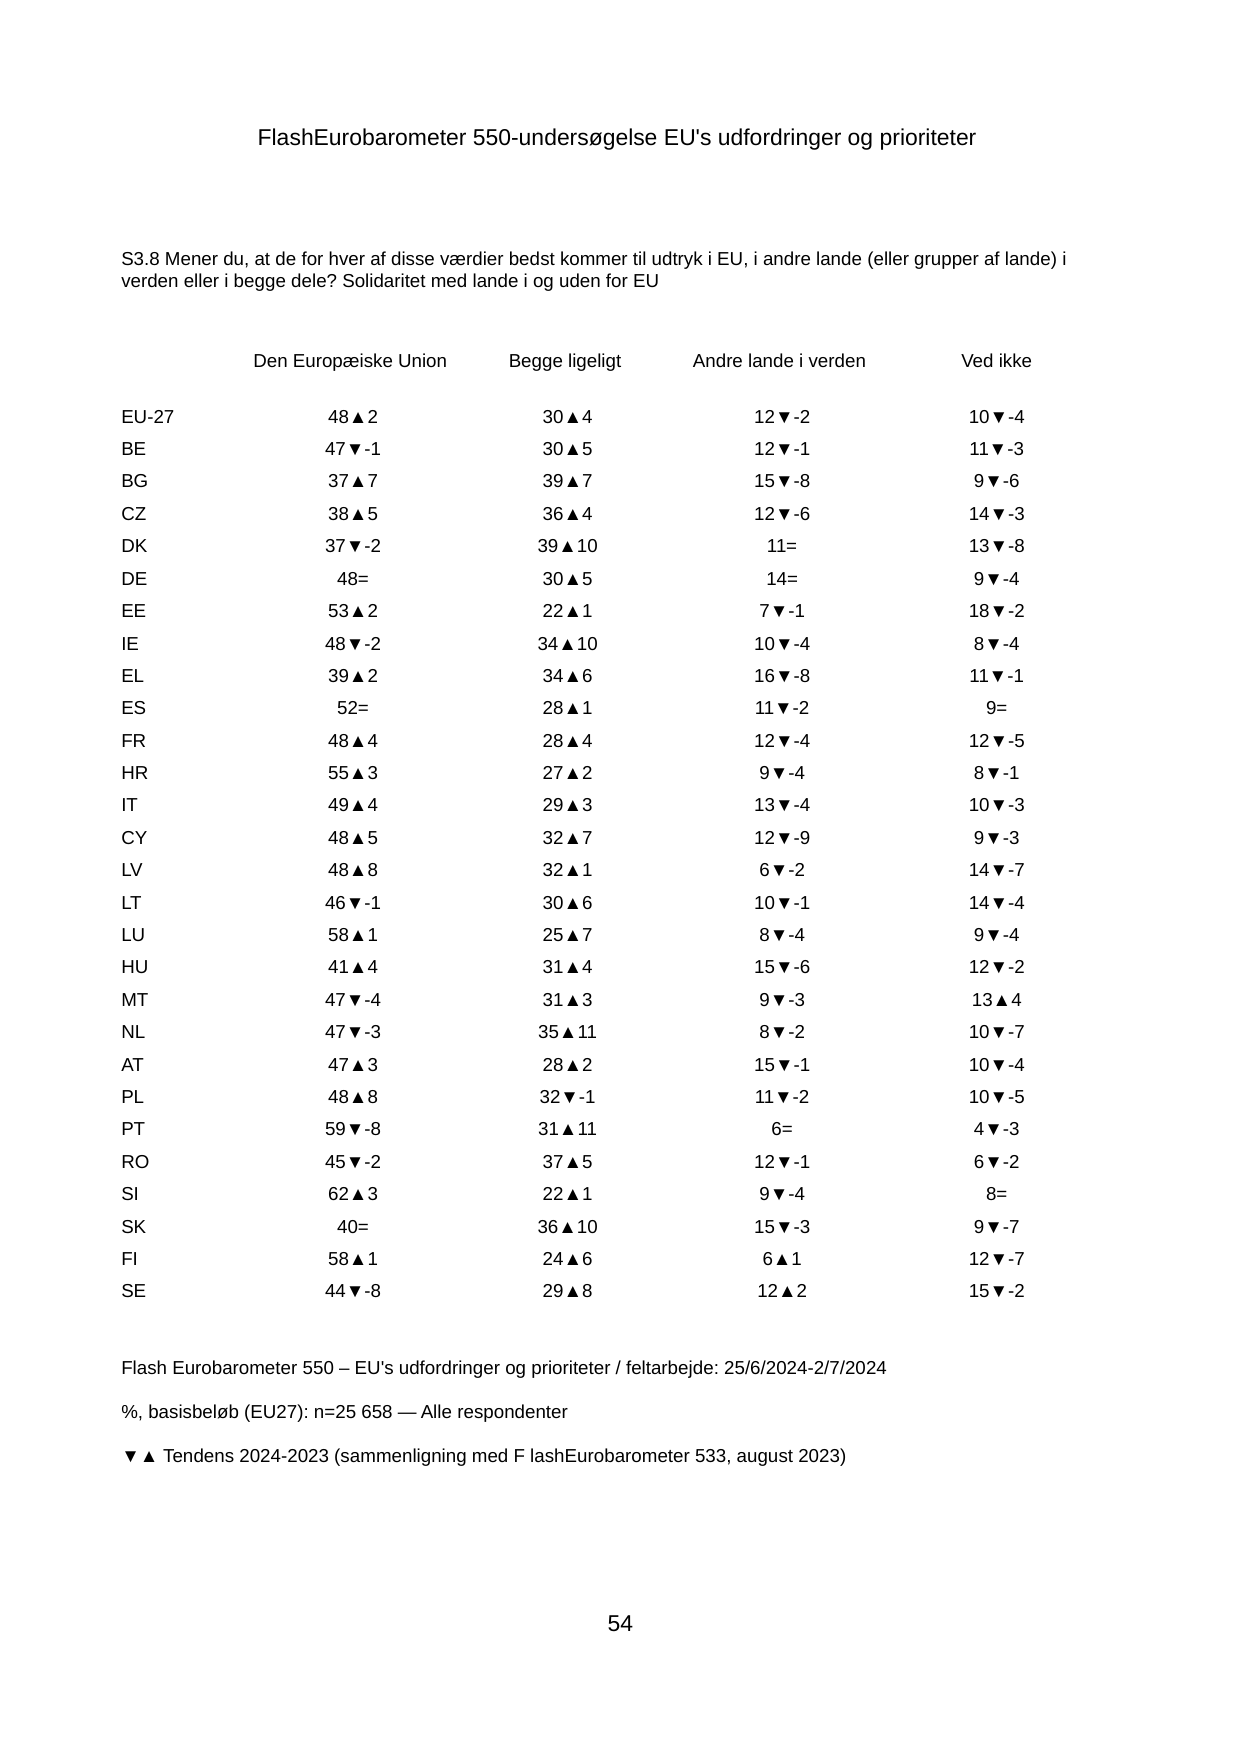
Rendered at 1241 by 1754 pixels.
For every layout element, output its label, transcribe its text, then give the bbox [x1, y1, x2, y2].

table_cell [182, 919, 245, 951]
table_cell Andre lande i verden [675, 321, 889, 400]
table_cell [182, 886, 245, 918]
table_cell 9▼-3 [889, 821, 1104, 854]
table_cell 47▼-1 [245, 433, 460, 465]
table_cell [182, 400, 245, 432]
table_cell SK [118, 1210, 182, 1242]
table_cell [675, 1307, 889, 1339]
table_cell [118, 1307, 182, 1339]
table_cell EE [118, 595, 182, 627]
table_cell 39▲7 [460, 465, 674, 497]
table_cell Ved ikke [889, 321, 1104, 400]
table_cell 55▲3 [245, 756, 460, 789]
table_cell 32▼-1 [460, 1080, 674, 1113]
table_cell 10▼-1 [675, 886, 889, 918]
table_cell [182, 1178, 245, 1210]
table_cell 15▼-3 [675, 1210, 889, 1242]
table_cell 44▼-8 [245, 1275, 460, 1307]
table_cell 38▲5 [245, 497, 460, 530]
table_cell 9▼-4 [889, 919, 1104, 951]
table_cell [182, 756, 245, 789]
table_cell 12▼-7 [889, 1243, 1104, 1275]
table_cell 7▼-1 [675, 595, 889, 627]
table_cell 28▲2 [460, 1048, 674, 1080]
table_cell 9▼-3 [675, 983, 889, 1016]
table_cell 41▲4 [245, 951, 460, 983]
table_cell 39▲10 [460, 530, 674, 562]
table_cell NL [118, 1016, 182, 1048]
table_cell 31▲11 [460, 1113, 674, 1145]
table_cell 22▲1 [460, 1178, 674, 1210]
table_cell CZ [118, 497, 182, 530]
table_cell 16▼-8 [675, 659, 889, 692]
table_cell PL [118, 1080, 182, 1113]
table_cell 59▼-8 [245, 1113, 460, 1145]
table_cell 15▼-6 [675, 951, 889, 983]
table_cell 58▲1 [245, 1243, 460, 1275]
table_cell [182, 983, 245, 1016]
table_cell [182, 595, 245, 627]
table_cell BE [118, 433, 182, 465]
table_cell LT [118, 886, 182, 918]
table_cell 36▲4 [460, 497, 674, 530]
table_cell [182, 951, 245, 983]
table_cell 28▲4 [460, 724, 674, 756]
table_cell 6▲1 [675, 1243, 889, 1275]
table_cell 13▲4 [889, 983, 1104, 1016]
table_cell 12▼-1 [675, 433, 889, 465]
table_cell 47▲3 [245, 1048, 460, 1080]
table_cell 48= [245, 562, 460, 594]
table_cell 18▼-2 [889, 595, 1104, 627]
table_cell [182, 1275, 245, 1307]
table_cell [182, 497, 245, 530]
table_cell Flash Eurobarometer 550 – EU's udfordringer og prioriteter / feltarbejde: 25/6/2024-2/7/2024 [118, 1340, 1104, 1395]
table_cell 11▼-3 [889, 433, 1104, 465]
table_cell [182, 1243, 245, 1275]
table_cell [182, 724, 245, 756]
table_cell [182, 1145, 245, 1178]
table_cell 11▼-2 [675, 692, 889, 724]
table_cell 30▲6 [460, 886, 674, 918]
table_cell LU [118, 919, 182, 951]
table_cell [182, 789, 245, 821]
table_cell MT [118, 983, 182, 1016]
table_cell 12▼-6 [675, 497, 889, 530]
table_cell [182, 530, 245, 562]
table_cell 12▲2 [675, 1275, 889, 1307]
table_cell 4▼-3 [889, 1113, 1104, 1145]
table_cell 14▼-3 [889, 497, 1104, 530]
table_cell 8= [889, 1178, 1104, 1210]
table_cell 40= [245, 1210, 460, 1242]
table_cell FR [118, 724, 182, 756]
table_cell 11= [675, 530, 889, 562]
table_cell 31▲4 [460, 951, 674, 983]
table_cell [182, 321, 245, 400]
table_cell 28▲1 [460, 692, 674, 724]
table_cell [182, 562, 245, 594]
table_cell 13▼-8 [889, 530, 1104, 562]
table_cell CY [118, 821, 182, 854]
table_cell 12▼-1 [675, 1145, 889, 1178]
table_cell 6▼-2 [889, 1145, 1104, 1178]
table_cell 9▼-4 [675, 1178, 889, 1210]
table_cell 9▼-4 [675, 756, 889, 789]
table_cell 32▲1 [460, 854, 674, 886]
table_cell FI [118, 1243, 182, 1275]
table_cell 10▼-3 [889, 789, 1104, 821]
table_cell PT [118, 1113, 182, 1145]
table_cell 45▼-2 [245, 1145, 460, 1178]
table_cell 48▲2 [245, 400, 460, 432]
table_cell [182, 465, 245, 497]
table_cell 52= [245, 692, 460, 724]
table_cell 8▼-4 [675, 919, 889, 951]
table_cell 12▼-2 [889, 951, 1104, 983]
table_cell [182, 433, 245, 465]
table_cell 15▼-1 [675, 1048, 889, 1080]
table_cell 47▼-3 [245, 1016, 460, 1048]
table_cell 11▼-1 [889, 659, 1104, 692]
table_cell 29▲3 [460, 789, 674, 821]
table_cell 30▲5 [460, 562, 674, 594]
table_cell 31▲3 [460, 983, 674, 1016]
table_cell HR [118, 756, 182, 789]
table_cell 24▲6 [460, 1243, 674, 1275]
table_cell 37▼-2 [245, 530, 460, 562]
table_cell 48▲5 [245, 821, 460, 854]
table_cell 15▼-2 [889, 1275, 1104, 1307]
table_cell BG [118, 465, 182, 497]
table_cell DE [118, 562, 182, 594]
table_cell [245, 1307, 460, 1339]
table_cell 34▲10 [460, 627, 674, 659]
table_cell %, basisbeløb (EU27): n=25 658 — Alle respondenter [118, 1395, 1104, 1428]
table_cell 53▲2 [245, 595, 460, 627]
table_cell 29▲8 [460, 1275, 674, 1307]
table_cell 8▼-2 [675, 1016, 889, 1048]
table_cell 35▲11 [460, 1016, 674, 1048]
table_cell 14▼-4 [889, 886, 1104, 918]
table_cell 25▲7 [460, 919, 674, 951]
table_cell 12▼-4 [675, 724, 889, 756]
table_cell 9▼-6 [889, 465, 1104, 497]
table_cell [460, 1307, 674, 1339]
table_cell [182, 854, 245, 886]
table_cell LV [118, 854, 182, 886]
table_cell [118, 321, 182, 400]
table_header S3.8 Mener du, at de for hver af disse værdier bedst kommer til udtryk i EU, i andre lande (eller grupper af lande) i verden eller i begge dele? Solidaritet med lande i og uden for EU [118, 218, 1104, 321]
table_cell 48▲4 [245, 724, 460, 756]
table_cell [182, 1307, 245, 1339]
table_cell 27▲2 [460, 756, 674, 789]
table_cell 6= [675, 1113, 889, 1145]
table_cell 10▼-4 [889, 1048, 1104, 1080]
table_cell 30▲5 [460, 433, 674, 465]
table_cell [182, 1048, 245, 1080]
table_cell 13▼-4 [675, 789, 889, 821]
table_cell [182, 627, 245, 659]
table_cell ES [118, 692, 182, 724]
table_cell 22▲1 [460, 595, 674, 627]
table_cell 47▼-4 [245, 983, 460, 1016]
table_cell 10▼-7 [889, 1016, 1104, 1048]
table_cell 9▼-4 [889, 562, 1104, 594]
table_cell 8▼-1 [889, 756, 1104, 789]
table_cell 48▲8 [245, 1080, 460, 1113]
table_cell 12▼-5 [889, 724, 1104, 756]
table_cell 8▼-4 [889, 627, 1104, 659]
table_cell HU [118, 951, 182, 983]
table_cell 11▼-2 [675, 1080, 889, 1113]
table_cell 48▲8 [245, 854, 460, 886]
table_cell 32▲7 [460, 821, 674, 854]
table_cell RO [118, 1145, 182, 1178]
table_cell 12▼-9 [675, 821, 889, 854]
table_cell DK [118, 530, 182, 562]
table_cell 34▲6 [460, 659, 674, 692]
table_cell 6▼-2 [675, 854, 889, 886]
table_cell 14▼-7 [889, 854, 1104, 886]
table_cell [182, 1113, 245, 1145]
table_cell [182, 659, 245, 692]
table_cell [182, 1016, 245, 1048]
table_cell 39▲2 [245, 659, 460, 692]
table_cell ▼▲ Tendens 2024-2023 (sammenligning med F lashEurobarometer 533, august 2023) [118, 1428, 1104, 1484]
table_cell 10▼-4 [889, 400, 1104, 432]
table_cell 37▲7 [245, 465, 460, 497]
table_cell 9▼-7 [889, 1210, 1104, 1242]
table_cell SE [118, 1275, 182, 1307]
table_cell 48▼-2 [245, 627, 460, 659]
table_cell 9= [889, 692, 1104, 724]
table_cell [182, 692, 245, 724]
table_cell 62▲3 [245, 1178, 460, 1210]
table_cell 58▲1 [245, 919, 460, 951]
table_cell Den Europæiske Union [245, 321, 460, 400]
table_cell IT [118, 789, 182, 821]
table_cell 15▼-8 [675, 465, 889, 497]
table_cell AT [118, 1048, 182, 1080]
table_cell EU-27 [118, 400, 182, 432]
table_cell 10▼-5 [889, 1080, 1104, 1113]
table_cell 36▲10 [460, 1210, 674, 1242]
table_cell 30▲4 [460, 400, 674, 432]
table_cell [182, 1210, 245, 1242]
table_cell [182, 821, 245, 854]
table_cell 37▲5 [460, 1145, 674, 1178]
table_cell 49▲4 [245, 789, 460, 821]
table_cell SI [118, 1178, 182, 1210]
table_cell Begge ligeligt [460, 321, 674, 400]
table_cell [182, 1080, 245, 1113]
table_cell 10▼-4 [675, 627, 889, 659]
table_cell IE [118, 627, 182, 659]
table_cell 46▼-1 [245, 886, 460, 918]
table_cell [889, 1307, 1104, 1339]
table_cell EL [118, 659, 182, 692]
table_cell 14= [675, 562, 889, 594]
table_cell 12▼-2 [675, 400, 889, 432]
